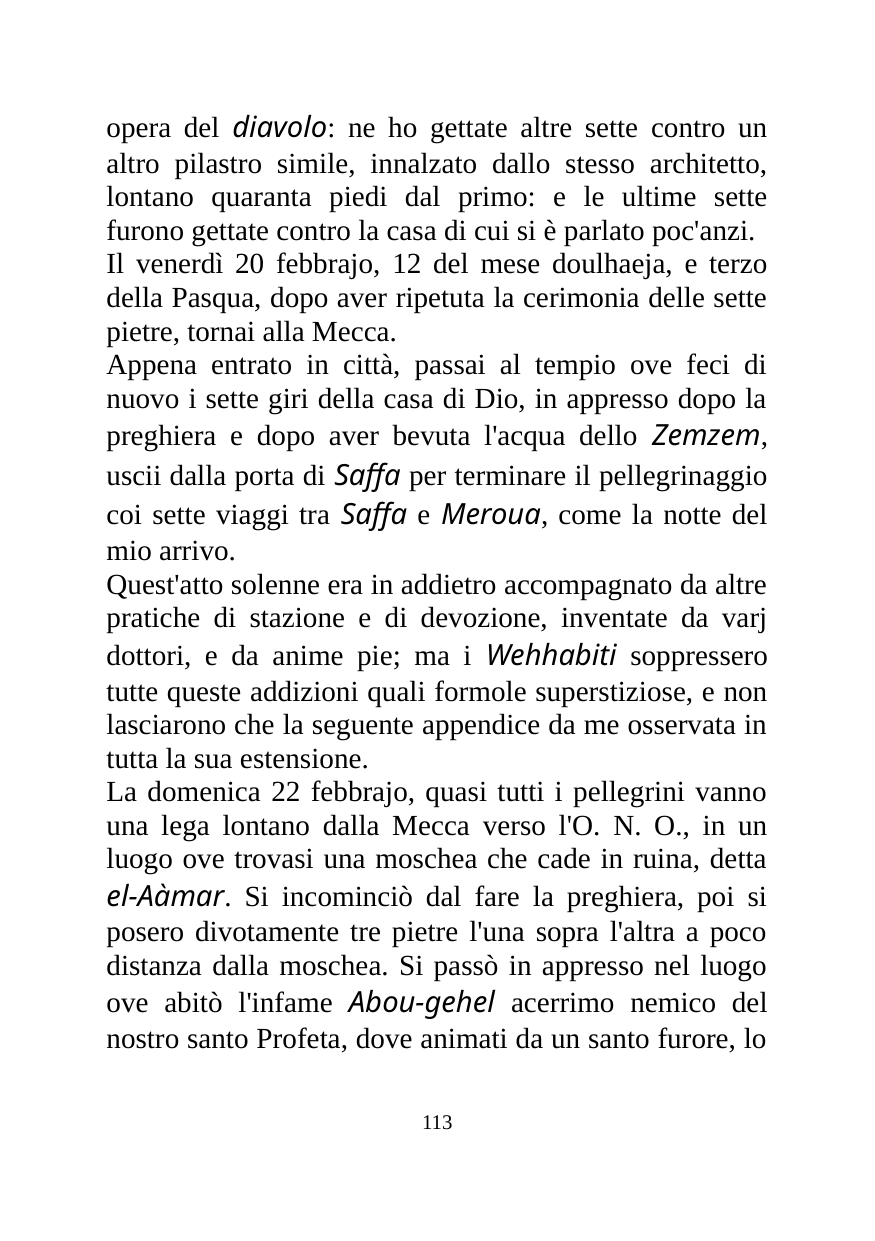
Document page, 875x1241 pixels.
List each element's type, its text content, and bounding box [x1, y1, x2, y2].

text La domenica 22 febbrajo, quasi tutti i pellegrini vanno una lega lontano dalla Mecca verso l'O. N. O., in un luogo ove trovasi una moschea che cade in ruina, detta el-Aàmar. Si incominciò dal fare la preghiera, poi si posero divotamente tre pietre l'una sopra l'altra a poco distanza dalla moschea. Si passò in appresso nel luogo ove abitò l'infame Abou-gehel acerrimo nemico del nostro santo Profeta, dove animati da un santo furore, lo [106, 774, 768, 1055]
text Appena entrato in città, passai al tempio ove feci di nuovo i sette giri della casa di Dio, in appresso dopo la preghiera e dopo aver bevuta l'acqua dello Zemzem, uscii dalla porta di Saffa per terminare il pellegrinaggio coi sette viaggi tra Saffa e Meroua, come la notte del mio arrivo. [106, 347, 768, 567]
text Il venerdì 20 febbrajo, 12 del mese doulhaeja, e terzo della Pasqua, dopo aver ripetuta la cerimonia delle sette pietre, tornai alla Mecca. [106, 247, 768, 347]
text opera del diavolo: ne ho gettate altre sette contro un altro pilastro simile, innalzato dallo stesso architetto, lontano quaranta piedi dal primo: e le ultime sette furono gettate contro la casa di cui si è parlato poc'anzi. [106, 106, 768, 247]
text Quest'atto solenne era in addietro accompagnato da altre pratiche di stazione e di devozione, inventate da varj dottori, e da anime pie; ma i Wehhabiti soppressero tutte queste addizioni quali formole superstiziose, e non lasciarono che la seguente appendice da me osservata in tutta la sua estensione. [106, 567, 768, 774]
